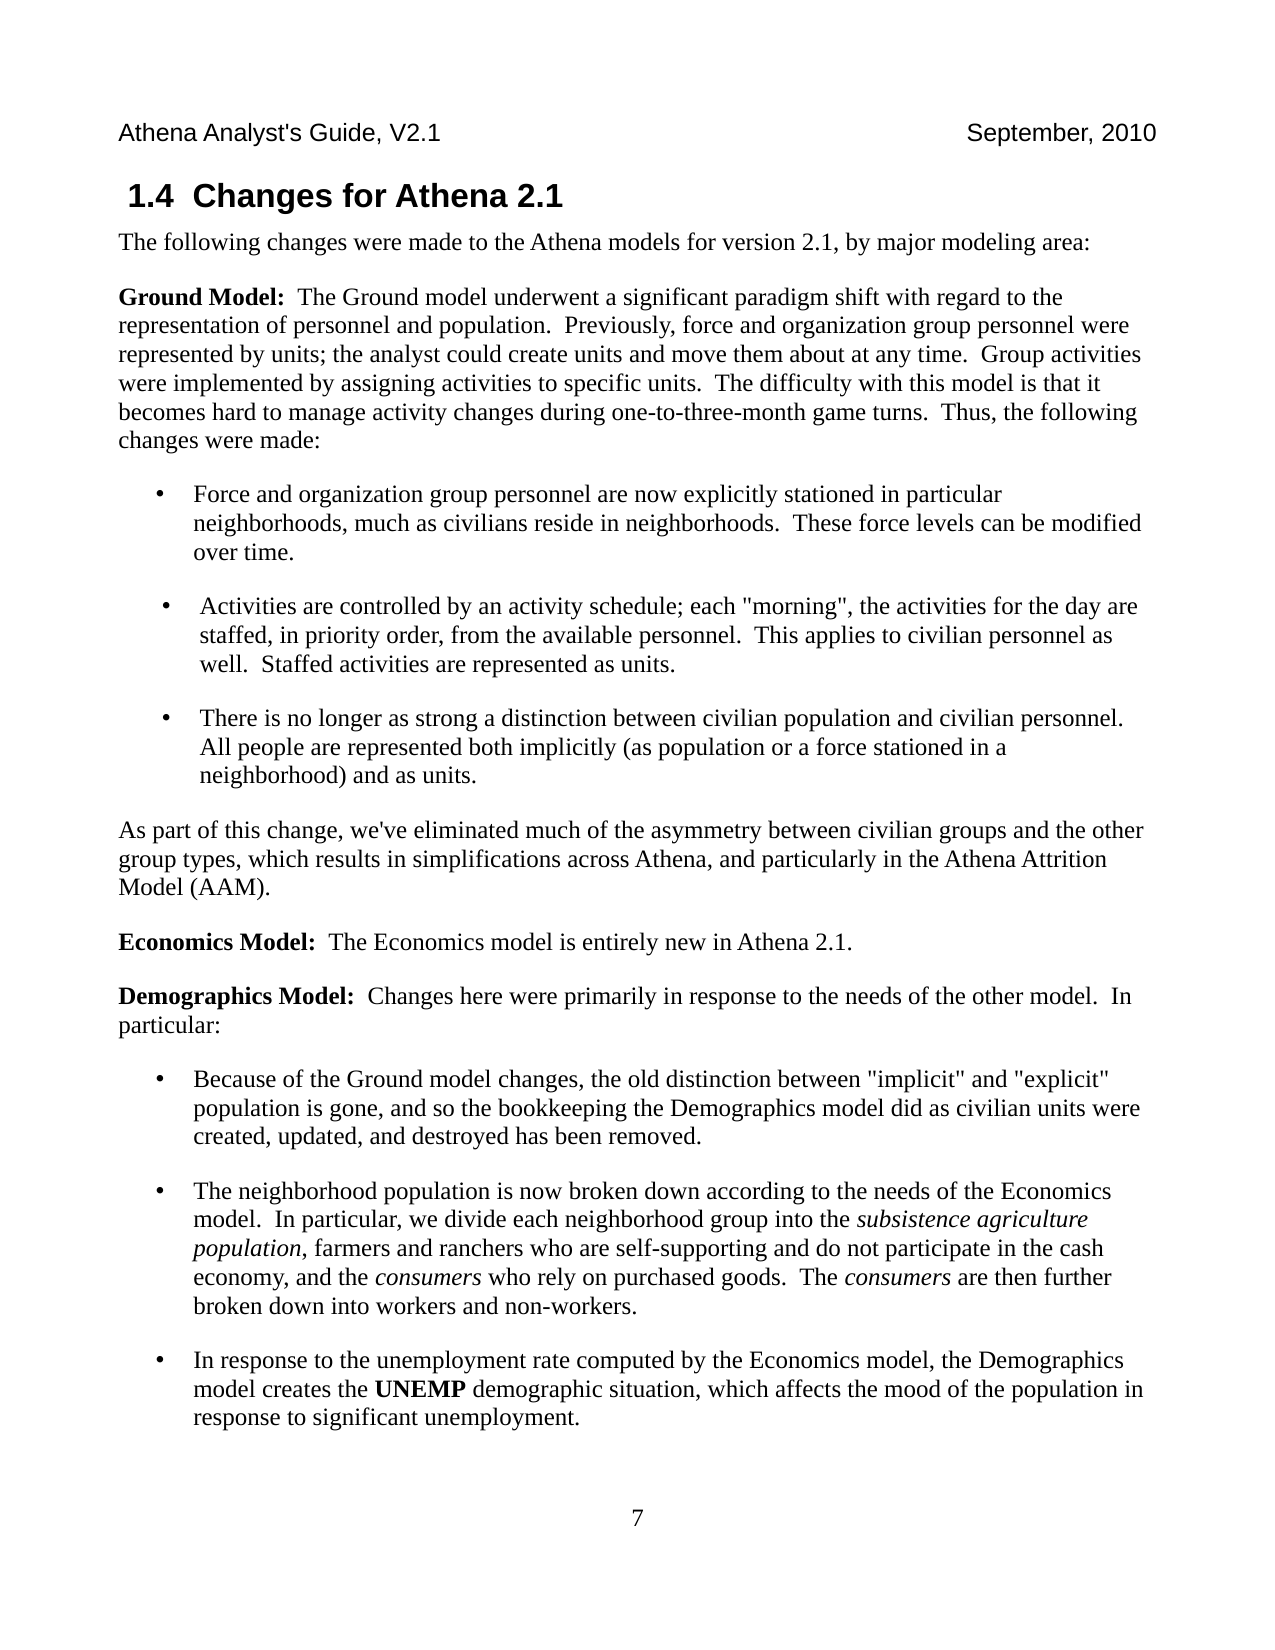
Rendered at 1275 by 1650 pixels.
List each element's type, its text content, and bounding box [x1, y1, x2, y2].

list Force and organization group personnel are now explicitly stationed in particular neighborhoods, much as civilians reside in neighborhoods. These force levels can be modified over time. [156, 479, 1157, 566]
list In response to the unemployment rate computed by the Economics model, the Demographics model creates the UNEMP demographic situation, which affects the mood of the population in response to significant unemployment. [156, 1345, 1157, 1431]
text As part of this change, we've eliminated much of the asymmetry between civilian groups and the other group types, which results in simplifications across Athena, and particularly in the Athena Attrition Model (AAM). [118, 815, 1157, 901]
list Because of the Ground model changes, the old distinction between "implicit" and "explicit" population is gone, and so the bookkeeping the Demographics model did as civilian units were created, updated, and destroyed has been removed. [156, 1064, 1157, 1150]
subtitle Changes for Athena 2.1 [118, 176, 1157, 215]
list The neighborhood population is now broken down according to the needs of the Economics model. In particular, we divide each neighborhood group into the subsistence agriculture population, farmers and ranchers who are self-supporting and do not participate in the cash economy, and the consumers who rely on purchased goods. The consumers are then further broken down into workers and non-workers. [156, 1176, 1157, 1319]
text Demographics Model: Changes here were primarily in response to the needs of the other model. In particular: [118, 981, 1157, 1038]
text The following changes were made to the Athena models for version 2.1, by major modeling area: [118, 227, 1157, 256]
list Activities are controlled by an activity schedule; each "morning", the activities for the day are staffed, in priority order, from the available personnel. This applies to civilian personnel as well. Staffed activities are represented as units. [162, 591, 1157, 678]
list There is no longer as strong a distinction between civilian population and civilian personnel. All people are represented both implicitly (as population or a force stationed in a neighborhood) and as units. [162, 703, 1157, 789]
text Ground Model: The Ground model underwent a significant paradigm shift with regard to the representation of personnel and population. Previously, force and organization group personnel were represented by units; the analyst could create units and move them about at any time. Group activities were implemented by assigning activities to specific units. The difficulty with this model is that it becomes hard to manage activity changes during one-to-three-month game turns. Thus, the following changes were made: [118, 282, 1157, 454]
text Economics Model: The Economics model is entirely new in Athena 2.1. [118, 927, 1157, 955]
